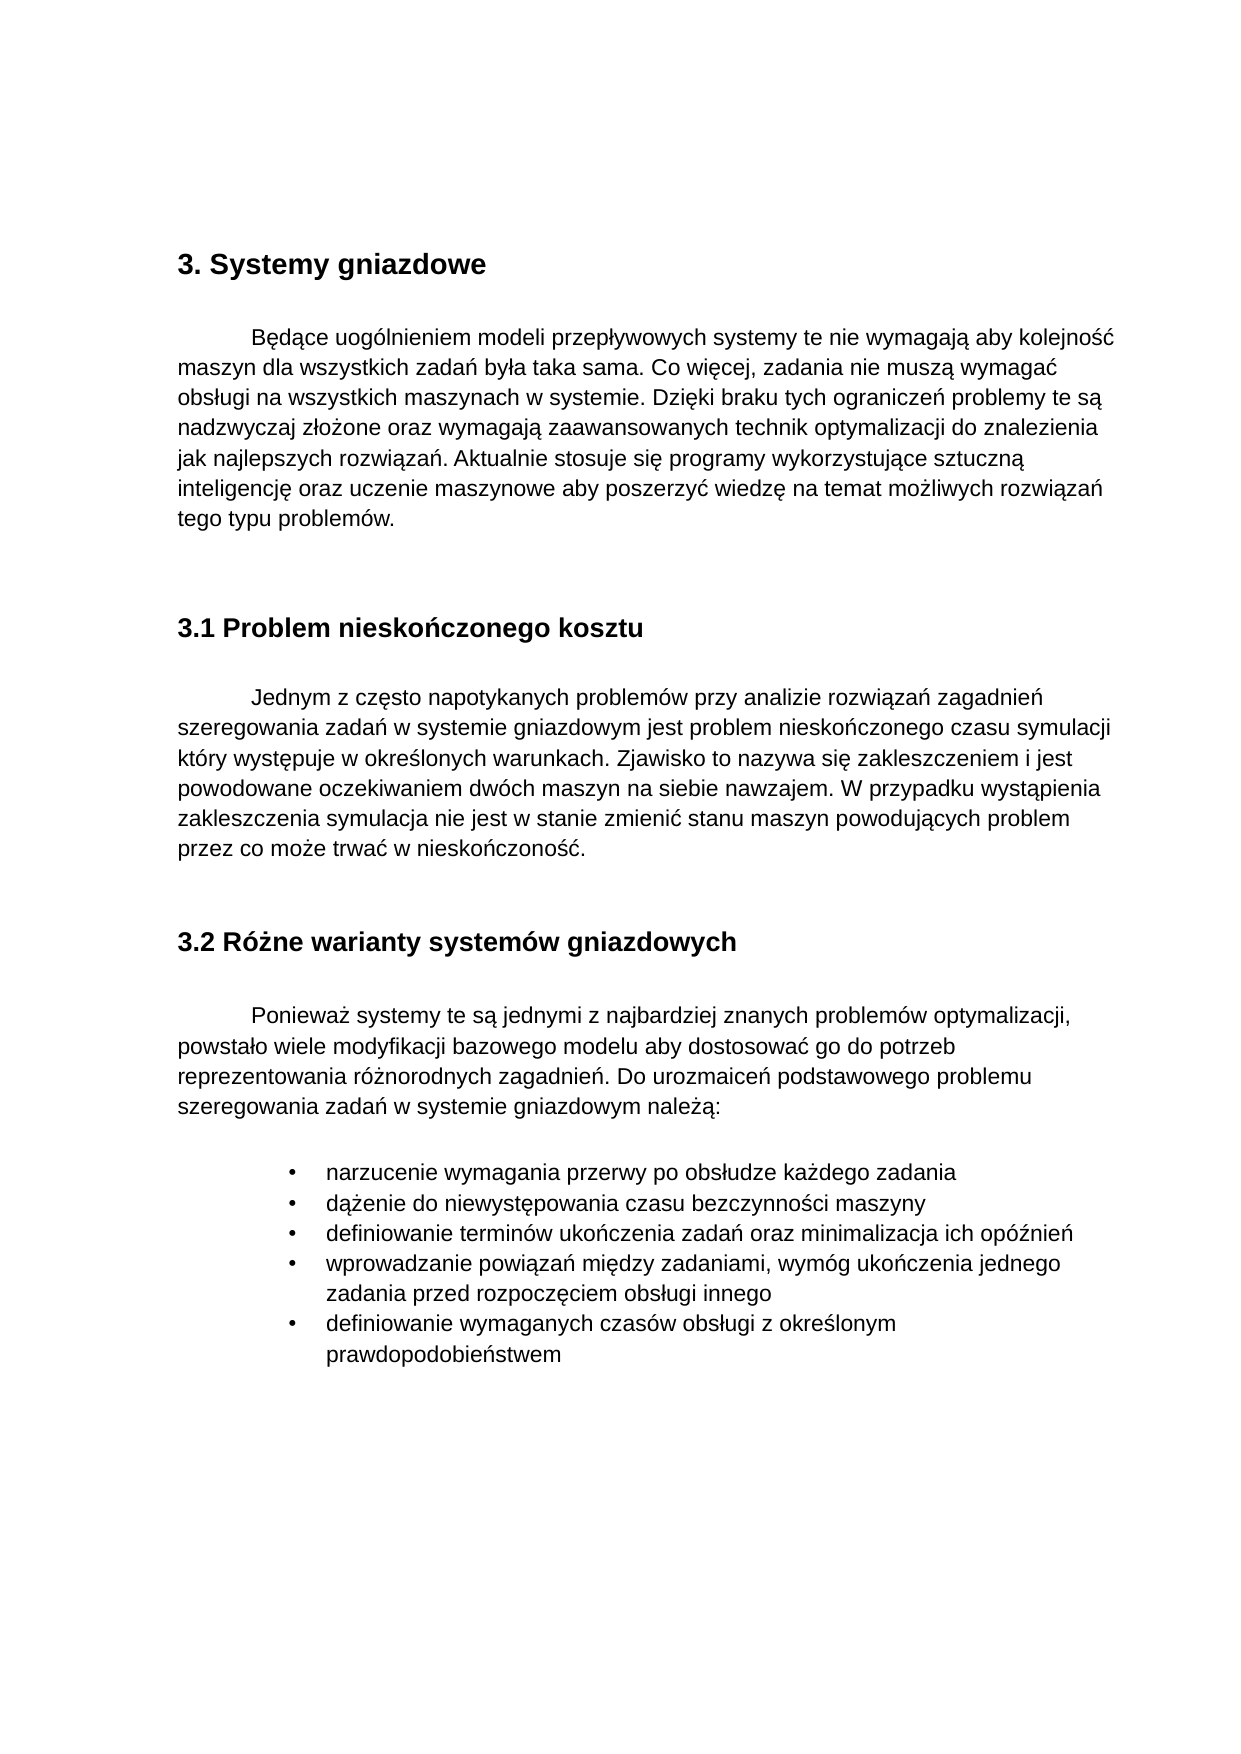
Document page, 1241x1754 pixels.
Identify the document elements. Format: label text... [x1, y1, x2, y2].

text Ponieważ systemy te są jednymi z najbardziej znanych problemów optymalizacji, powstało wiele modyfikacji bazowego modelu aby dostosować go do potrzeb reprezentowania różnorodnych zagadnień. Do urozmaiceń podstawowego problemu szeregowania zadań w systemie gniazdowym należą: [177, 998, 1122, 1119]
list wprowadzanie powiązań między zadaniami, wymóg ukończenia jednego zadania przed rozpoczęciem obsługi innego [288, 1250, 1122, 1307]
list definiowanie wymaganych czasów obsługi z określonym prawdopodobieństwem [288, 1310, 1122, 1367]
text 3.1 Problem nieskończonego kosztu [177, 612, 1122, 643]
list narzucenie wymagania przerwy po obsłudze każdego zadania [288, 1159, 1122, 1186]
list definiowanie terminów ukończenia zadań oraz minimalizacja ich opóźnień [288, 1220, 1122, 1246]
list dążenie do niewystępowania czasu bezczynności maszyny [288, 1189, 1122, 1216]
text Jednym z często napotykanych problemów przy analizie rozwiązań zagadnień szeregowania zadań w systemie gniazdowym jest problem nieskończonego czasu symulacji który występuje w określonych warunkach. Zjawisko to nazywa się zakleszczeniem i jest powodowane oczekiwaniem dwóch maszyn na siebie nawzajem. W przypadku wystąpienia zakleszczenia symulacja nie jest w stanie zmienić stanu maszyn powodujących problem przez co może trwać w nieskończoność. [177, 684, 1122, 862]
text 3. Systemy gniazdowe [177, 247, 1122, 280]
text Będące uogólnieniem modeli przepływowych systemy te nie wymagają aby kolejność maszyn dla wszystkich zadań była taka sama. Co więcej, zadania nie muszą wymagać obsługi na wszystkich maszynach w systemie. Dzięki braku tych ograniczeń problemy te są nadzwyczaj złożone oraz wymagają zaawansowanych technik optymalizacji do znalezienia jak najlepszych rozwiązań. Aktualnie stosuje się programy wykorzystujące sztuczną inteligencję oraz uczenie maszynowe aby poszerzyć wiedzę na temat możliwych rozwiązań tego typu problemów. [177, 324, 1122, 531]
text 3.2 Różne warianty systemów gniazdowych [177, 926, 1122, 957]
